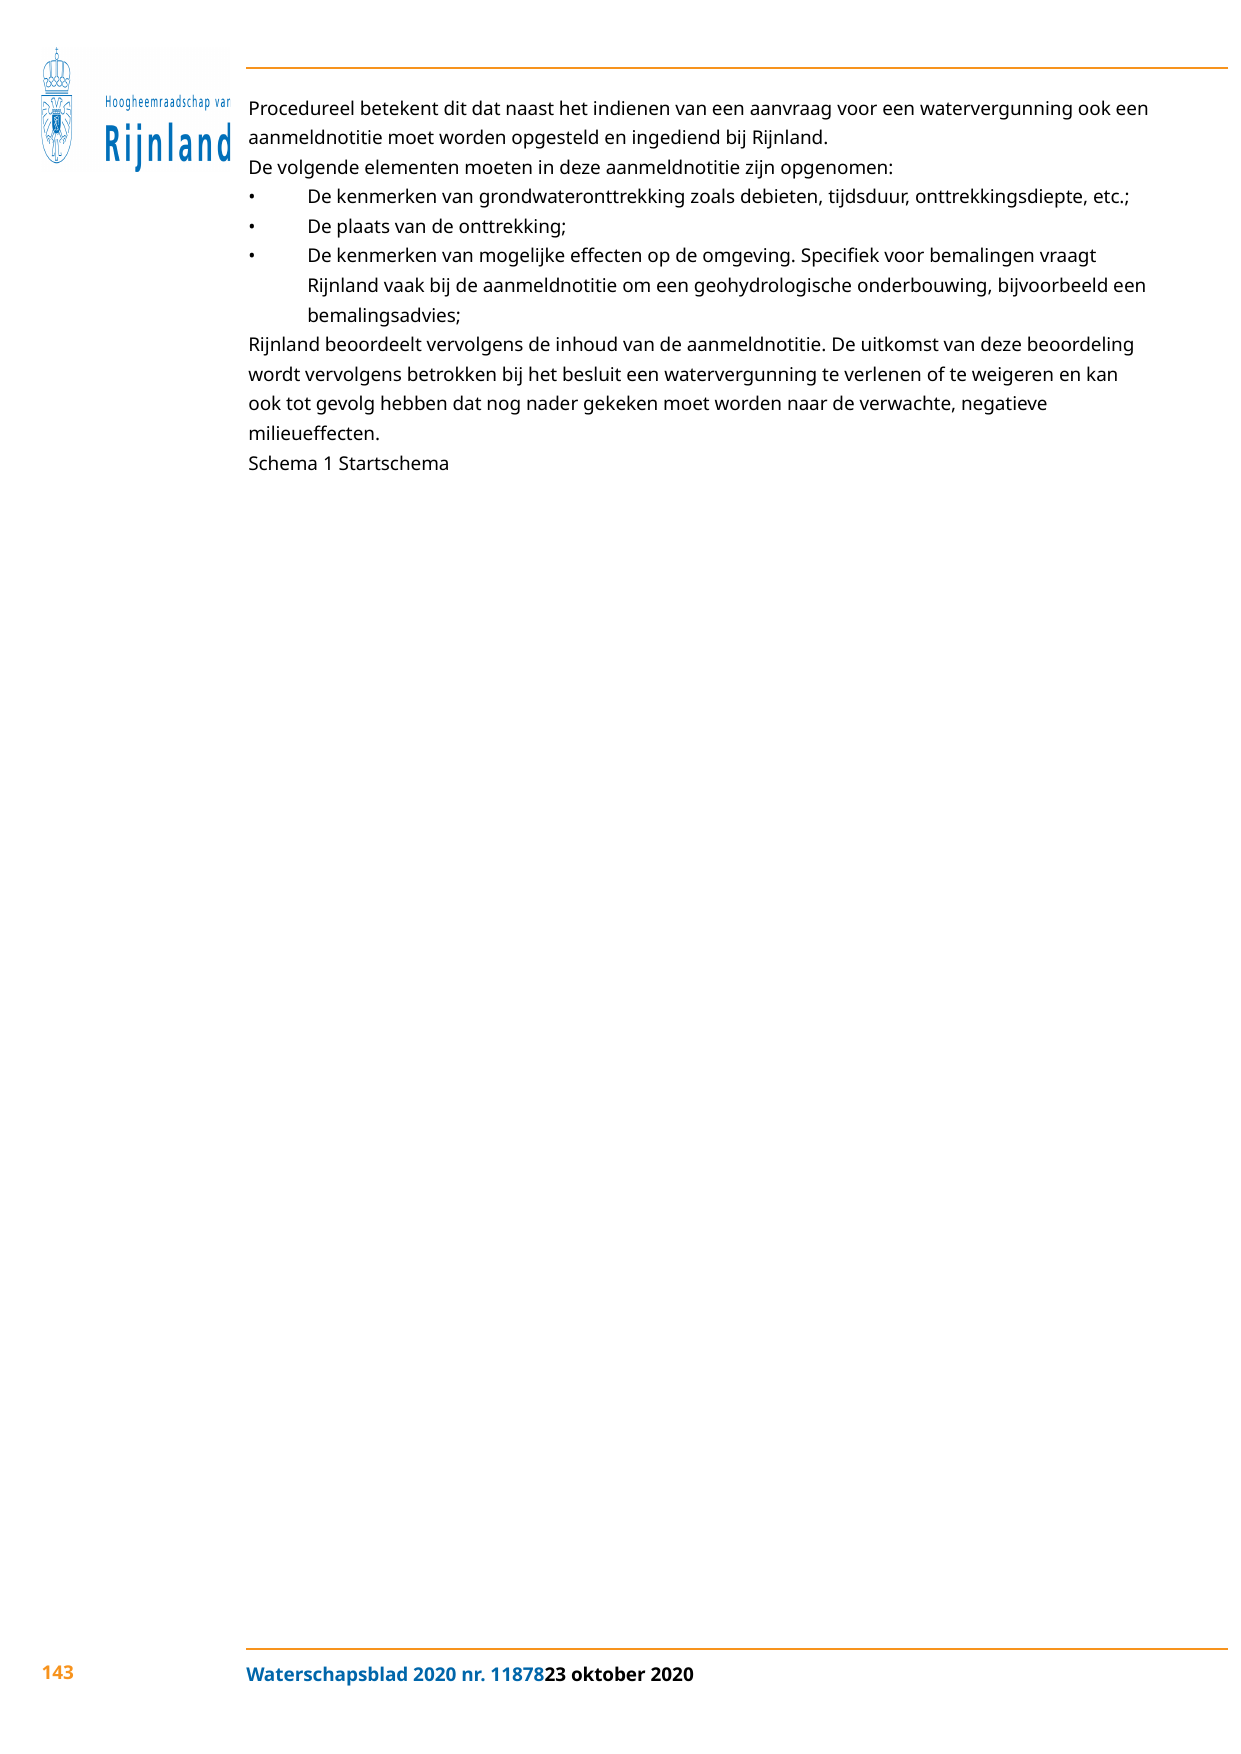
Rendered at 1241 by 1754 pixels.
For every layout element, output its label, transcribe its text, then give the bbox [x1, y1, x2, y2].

text Procedureel betekent dit dat naast het indienen van een aanvraag voor een watervergunning ook een aanmeldnotitie moet worden opgesteld en ingediend bij Rijnland. [248, 95, 1152, 150]
text De volgende elementen moeten in deze aanmeldnotitie zijn opgenomen: [248, 154, 1152, 180]
text Schema 1 Startschema [248, 450, 1152, 476]
text Rijnland beoordeelt vervolgens de inhoud van de aanmeldnotitie. De uitkomst van deze beoordeling wordt vervolgens betrokken bij het besluit een watervergunning te verlenen of te weigeren en kan ook tot gevolg hebben dat nog nader gekeken moet worden naar de verwachte, negatieve milieueffecten. [248, 331, 1152, 446]
list De kenmerken van mogelijke effecten op de omgeving. Specifiek voor bemalingen vraagt Rijnland vaak bij de aanmeldnotitie om een geohydrologische onderbouwing, bijvoorbeeld een bemalingsadvies; [248, 243, 1152, 328]
list De plaats van de onttrekking; [248, 213, 1152, 239]
list De kenmerken van grondwateronttrekking zoals debieten, tijdsduur, onttrekkingsdiepte, etc.; [248, 183, 1152, 209]
picture [41, 47, 231, 172]
